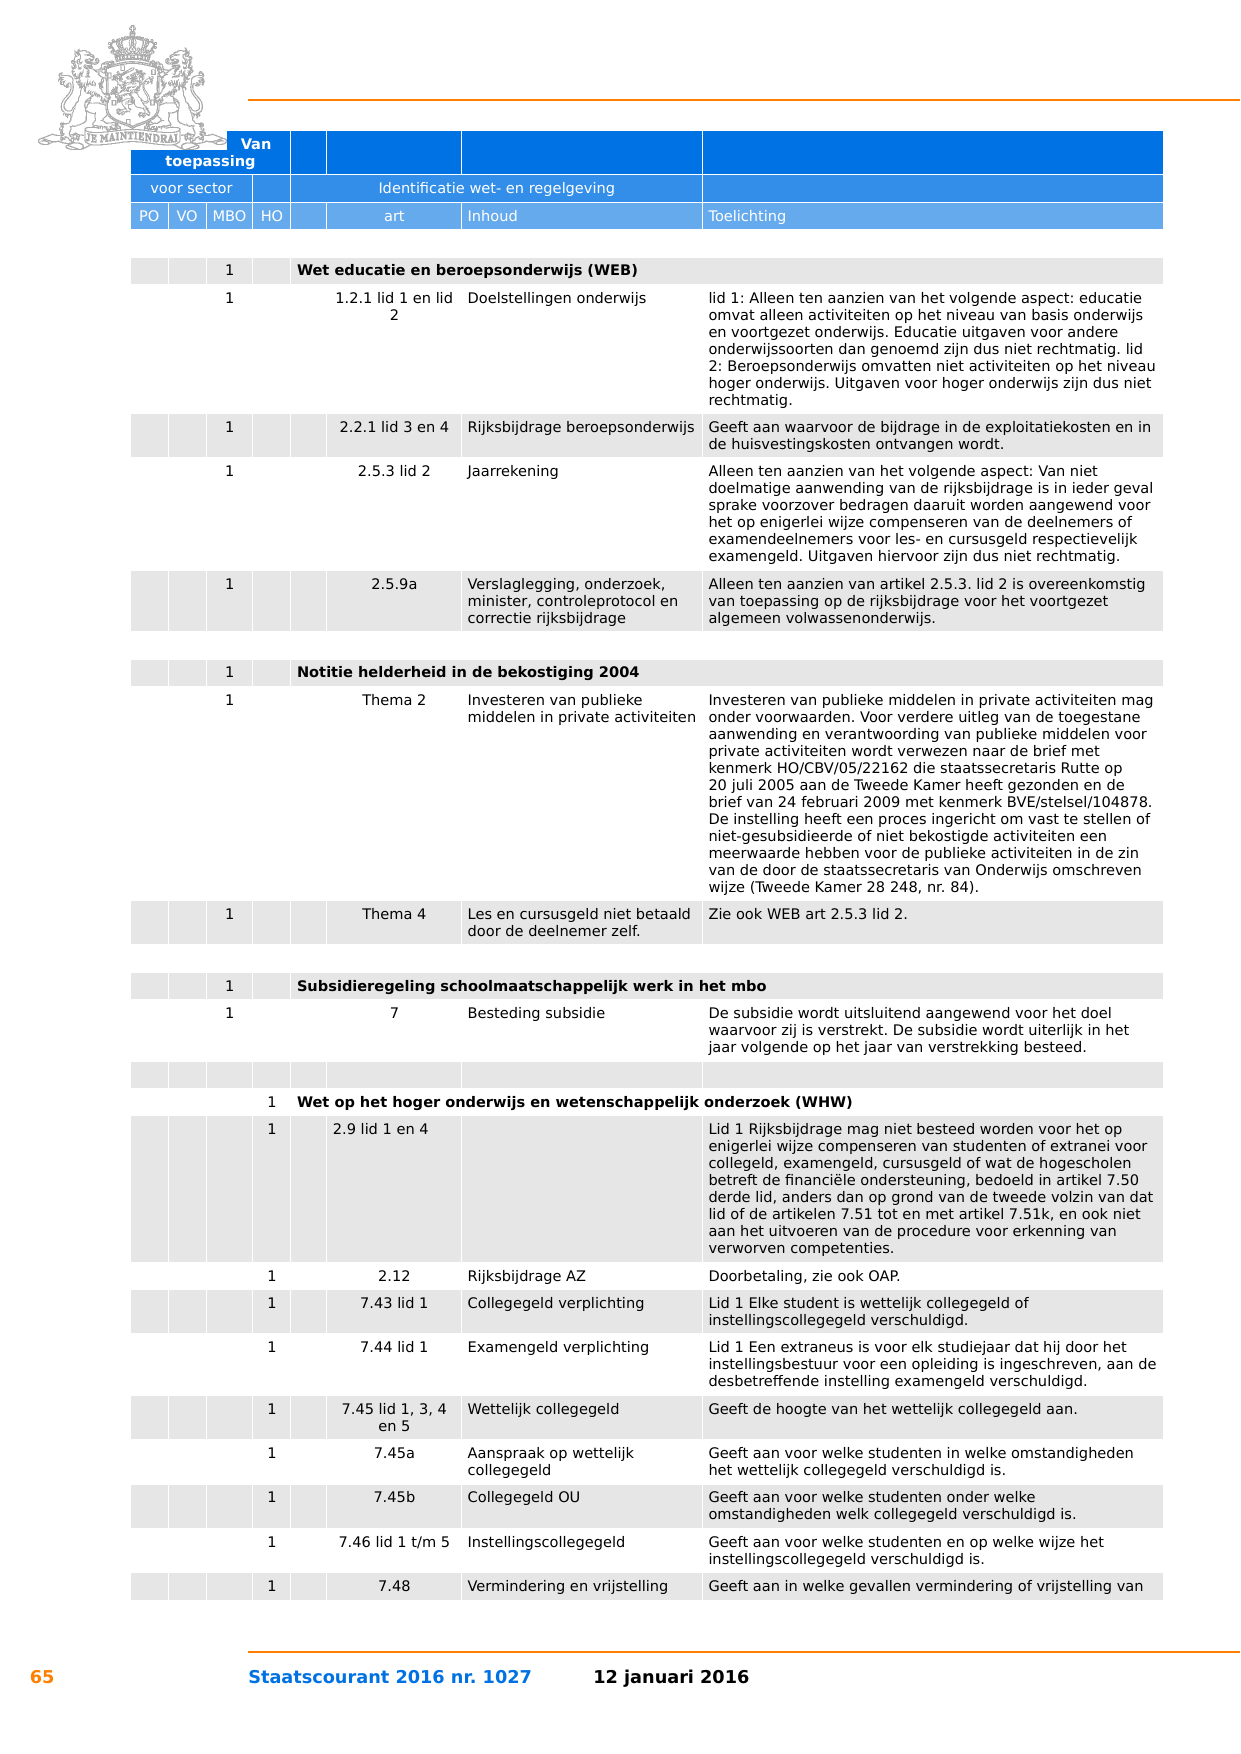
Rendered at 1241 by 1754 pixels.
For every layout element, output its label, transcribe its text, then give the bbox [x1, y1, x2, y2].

table_cell [703, 230, 1163, 256]
table_cell lid 1: Alleen ten aanzien van het volgende aspect: educatie omvat alleen activiteiten op het niveau van basis onderwijs en voortgezet onderwijs. Educatie uitgaven voor andere onderwijssoorten dan genoemd zijn dus niet rechtmatig. lid 2: Beroepsonderwijs omvatten niet activiteiten op het niveau hoger onderwijs. Uitgaven voor hoger onderwijs zijn dus niet rechtmatig. [703, 285, 1163, 413]
table_cell [462, 946, 702, 972]
table_cell [131, 1290, 168, 1333]
table_cell [291, 1062, 326, 1088]
table_cell [169, 660, 206, 686]
table_cell [131, 973, 168, 999]
table_cell 1 [207, 660, 252, 686]
table_cell Investeren van publieke middelen in private activiteiten mag onder voorwaarden. Voor verdere uitleg van de toegestane aanwending en verantwoording van publieke middelen voor private activiteiten wordt verwezen naar de brief met kenmerk HO/CBV/05/22162 die staatssecretaris Rutte op 20 juli 2005 aan de Tweede Kamer heeft gezonden en de brief van 24 februari 2009 met kenmerk BVE/stelsel/104878. De instelling heeft een proces ingericht om vast te stellen of niet-gesubsidieerde of niet bekostigde activiteiten een meerwaarde hebben voor de publieke activiteiten in de zin van de door de staatssecretaris van Onderwijs omschreven wijze (Tweede Kamer 28 248, nr. 84). [703, 687, 1163, 900]
table_cell Verslaglegging, onderzoek, minister, controleprotocol en correctie rijksbijdrage [462, 571, 702, 631]
table_cell 1 [207, 973, 252, 999]
table_cell Toelichting [703, 203, 1163, 229]
table_cell Rijksbijdrage AZ [462, 1263, 702, 1289]
table_cell [291, 1263, 326, 1289]
table_cell [131, 258, 168, 284]
table_cell [131, 687, 168, 900]
table_cell [291, 1485, 326, 1528]
picture [38, 25, 227, 150]
table_cell [169, 258, 206, 284]
table_cell [253, 571, 290, 631]
table_cell [291, 946, 326, 972]
table_header Van toepassing [131, 131, 290, 174]
table_cell [207, 1485, 252, 1528]
table_cell Subsidieregeling schoolmaatschappelijk werk in het mbo [291, 973, 1163, 999]
table_cell [291, 687, 326, 900]
table_cell Vermindering en vrijstelling [462, 1573, 702, 1600]
table_header [291, 131, 326, 174]
table_cell Collegegeld verplichting [462, 1290, 702, 1333]
table_cell 1 [207, 571, 252, 631]
table_cell 2.5.3 lid 2 [327, 459, 461, 570]
table_cell Instellingscollegegeld [462, 1529, 702, 1572]
table_cell Geeft aan voor welke studenten onder welke omstandigheden welk collegegeld verschuldigd is. [703, 1485, 1163, 1528]
table_cell [169, 1000, 206, 1061]
table_cell [131, 1440, 168, 1483]
table_cell [703, 175, 1163, 202]
table_cell Alleen ten aanzien van artikel 2.5.3. lid 2 is overeenkomstig van toepassing op de rijksbijdrage voor het voortgezet algemeen volwassenonderwijs. [703, 571, 1163, 631]
table_cell [462, 1062, 702, 1088]
table_cell Wet op het hoger onderwijs en wetenschappelijk onderzoek (WHW) [291, 1089, 1163, 1115]
table_cell [253, 946, 290, 972]
table_cell [131, 1573, 168, 1600]
table_cell [291, 1116, 326, 1262]
table_cell 1 [207, 258, 252, 284]
table_cell VO [169, 203, 206, 229]
table_cell [207, 1573, 252, 1600]
table_cell 1 [253, 1485, 290, 1528]
table_cell Alleen ten aanzien van het volgende aspect: Van niet doelmatige aanwending van de rijksbijdrage is in ieder geval sprake voorzover bedragen daaruit worden aangewend voor het op enigerlei wijze compenseren van de deelnemers of examendeelnemers voor les- en cursusgeld respectievelijk examengeld. Uitgaven hiervoor zijn dus niet rechtmatig. [703, 459, 1163, 570]
table_header [462, 131, 702, 174]
table_cell [169, 1396, 206, 1439]
table_cell [253, 414, 290, 457]
table_cell [207, 1396, 252, 1439]
table_cell [291, 414, 326, 457]
table_cell [169, 285, 206, 413]
table_cell [131, 901, 168, 944]
table_cell [169, 687, 206, 900]
table_cell [169, 1089, 206, 1115]
table_cell Wet educatie en beroepsonderwijs (WEB) [291, 258, 1163, 284]
table_cell [131, 414, 168, 457]
table_cell 1 [207, 459, 252, 570]
table_cell [253, 230, 290, 256]
table_cell 1.2.1 lid 1 en lid 2 [327, 285, 461, 413]
table_cell Lid 1 Elke student is wettelijk collegegeld of instellingscollegegeld verschuldigd. [703, 1290, 1163, 1333]
table_cell [169, 1335, 206, 1395]
table_cell [169, 973, 206, 999]
table_cell 7.45a [327, 1440, 461, 1483]
table_cell [291, 571, 326, 631]
table_cell Inhoud [462, 203, 702, 229]
table_cell [462, 230, 702, 256]
table_cell [131, 1335, 168, 1395]
table_cell [327, 632, 461, 658]
table_cell [253, 973, 290, 999]
table_cell Investeren van publieke middelen in private activiteiten [462, 687, 702, 900]
table_cell [169, 1263, 206, 1289]
table_cell [291, 1000, 326, 1061]
table_cell Thema 2 [327, 687, 461, 900]
table_cell [327, 1062, 461, 1088]
table_cell [253, 1000, 290, 1061]
table_cell [703, 946, 1163, 972]
table_cell [291, 1573, 326, 1600]
table_cell 7 [327, 1000, 461, 1061]
table_cell [169, 1062, 206, 1088]
table_cell Doelstellingen onderwijs [462, 285, 702, 413]
table_cell [131, 1000, 168, 1061]
table_cell 1 [207, 285, 252, 413]
table_cell 2.9 lid 1 en 4 [327, 1116, 461, 1262]
table_cell [253, 258, 290, 284]
table_cell [131, 1089, 168, 1115]
table_cell [131, 230, 168, 256]
table_cell 1 [207, 901, 252, 944]
table_cell Lid 1 Een extraneus is voor elk studiejaar dat hij door het instellingsbestuur voor een opleiding is ingeschreven, aan de desbetreffende instelling examengeld verschuldigd. [703, 1335, 1163, 1395]
table_cell Examengeld verplichting [462, 1335, 702, 1395]
table_cell 1 [253, 1440, 290, 1483]
table_cell Zie ook WEB art 2.5.3 lid 2. [703, 901, 1163, 944]
table_cell art [327, 203, 461, 229]
table_cell [291, 285, 326, 413]
table_cell [462, 632, 702, 658]
table_cell 7.43 lid 1 [327, 1290, 461, 1333]
table_cell [291, 1529, 326, 1572]
table_cell [327, 230, 461, 256]
table_cell [291, 1396, 326, 1439]
table_cell [291, 203, 326, 229]
table_cell [131, 285, 168, 413]
table_cell [291, 230, 326, 256]
table_cell [253, 687, 290, 900]
table_cell [169, 901, 206, 944]
table_cell [169, 1529, 206, 1572]
table_header [703, 131, 1163, 174]
table_cell 1 [207, 687, 252, 900]
table_cell [253, 1062, 290, 1088]
table_header [327, 131, 461, 174]
table_cell [253, 901, 290, 944]
table_cell 7.45b [327, 1485, 461, 1528]
table_cell De subsidie wordt uitsluitend aangewend voor het doel waarvoor zij is verstrekt. De subsidie wordt uiterlijk in het jaar volgende op het jaar van verstrekking besteed. [703, 1000, 1163, 1061]
table_cell MBO [207, 203, 252, 229]
table_cell 2.2.1 lid 3 en 4 [327, 414, 461, 457]
table_cell [327, 946, 461, 972]
table_cell 2.5.9a [327, 571, 461, 631]
table_cell Geeft aan in welke gevallen vermindering of vrijstelling van [703, 1573, 1163, 1600]
table_cell [169, 946, 206, 972]
table_cell [462, 1116, 702, 1262]
table_cell [207, 1263, 252, 1289]
table_cell [207, 1290, 252, 1333]
table_cell [169, 1573, 206, 1600]
table_cell [703, 632, 1163, 658]
table_cell [207, 1116, 252, 1262]
table_cell [253, 459, 290, 570]
table_cell [207, 1089, 252, 1115]
table_cell [253, 632, 290, 658]
table_cell [207, 1440, 252, 1483]
table_cell [291, 459, 326, 570]
table_cell [169, 1485, 206, 1528]
table_cell 1 [253, 1573, 290, 1600]
table_cell [131, 1529, 168, 1572]
table_cell [291, 1290, 326, 1333]
table_cell [291, 1440, 326, 1483]
table_cell [131, 1116, 168, 1262]
table_cell [169, 1440, 206, 1483]
table_cell [169, 414, 206, 457]
table_cell [253, 660, 290, 686]
table_cell 2.12 [327, 1263, 461, 1289]
table_cell 7.48 [327, 1573, 461, 1600]
table_cell 1 [253, 1263, 290, 1289]
table_cell [291, 1335, 326, 1395]
table_cell [131, 571, 168, 631]
table_cell Thema 4 [327, 901, 461, 944]
table_cell Jaarrekening [462, 459, 702, 570]
table_cell [291, 632, 326, 658]
table_cell [703, 1062, 1163, 1088]
table_cell 7.46 lid 1 t/m 5 [327, 1529, 461, 1572]
table_cell [131, 660, 168, 686]
table_cell Geeft de hoogte van het wettelijk collegegeld aan. [703, 1396, 1163, 1439]
table_cell 1 [253, 1089, 290, 1115]
table_cell HO [253, 203, 290, 229]
table_cell 1 [253, 1290, 290, 1333]
table_cell 1 [253, 1529, 290, 1572]
table_cell [253, 175, 290, 202]
table_cell Besteding subsidie [462, 1000, 702, 1061]
table_cell Doorbetaling, zie ook OAP. [703, 1263, 1163, 1289]
table_cell [207, 1335, 252, 1395]
table_cell [131, 1263, 168, 1289]
table_cell PO [131, 203, 168, 229]
table_cell [253, 285, 290, 413]
table_cell [207, 946, 252, 972]
table_cell [207, 1529, 252, 1572]
table_cell [291, 901, 326, 944]
table_cell [131, 459, 168, 570]
table_cell [169, 1290, 206, 1333]
table_cell [169, 230, 206, 256]
table_cell [169, 459, 206, 570]
table_cell Geeft aan waarvoor de bijdrage in de exploitatiekosten en in de huisvestingskosten ontvangen wordt. [703, 414, 1163, 457]
table_cell [169, 1116, 206, 1262]
table_cell [131, 1485, 168, 1528]
table_cell 1 [207, 414, 252, 457]
table_cell Geeft aan voor welke studenten in welke omstandigheden het wettelijk collegegeld verschuldigd is. [703, 1440, 1163, 1483]
table_cell 1 [207, 1000, 252, 1061]
table_cell [207, 1062, 252, 1088]
table_cell Aanspraak op wettelijk collegegeld [462, 1440, 702, 1483]
table_cell Geeft aan voor welke studenten en op welke wijze het instellingscollegegeld verschuldigd is. [703, 1529, 1163, 1572]
table_cell [169, 571, 206, 631]
table_cell [131, 1396, 168, 1439]
table_cell Notitie helderheid in de bekostiging 2004 [291, 660, 1163, 686]
table_cell 1 [253, 1335, 290, 1395]
table_cell Rijksbijdrage beroepsonderwijs [462, 414, 702, 457]
table_cell [207, 632, 252, 658]
table_cell 7.45 lid 1, 3, 4 en 5 [327, 1396, 461, 1439]
table_cell [169, 632, 206, 658]
table_cell [131, 946, 168, 972]
table_cell [207, 230, 252, 256]
table_cell Collegegeld OU [462, 1485, 702, 1528]
table_cell 1 [253, 1396, 290, 1439]
table_cell Les en cursusgeld niet betaald door de deelnemer zelf. [462, 901, 702, 944]
table_cell voor sector [131, 175, 252, 202]
table_cell [131, 1062, 168, 1088]
table_cell 7.44 lid 1 [327, 1335, 461, 1395]
table_cell 1 [253, 1116, 290, 1262]
table_cell [131, 632, 168, 658]
table_cell Identificatie wet- en regelgeving [291, 175, 702, 202]
table_cell Lid 1 Rijksbijdrage mag niet besteed worden voor het op enigerlei wijze compenseren van studenten of extranei voor collegeld, examengeld, cursusgeld of wat de hogescholen betreft de financiële ondersteuning, bedoeld in artikel 7.50 derde lid, anders dan op grond van de tweede volzin van dat lid of de artikelen 7.51 tot en met artikel 7.51k, en ook niet aan het uitvoeren van de procedure voor erkenning van verworven competenties. [703, 1116, 1163, 1262]
table_cell Wettelijk collegegeld [462, 1396, 702, 1439]
